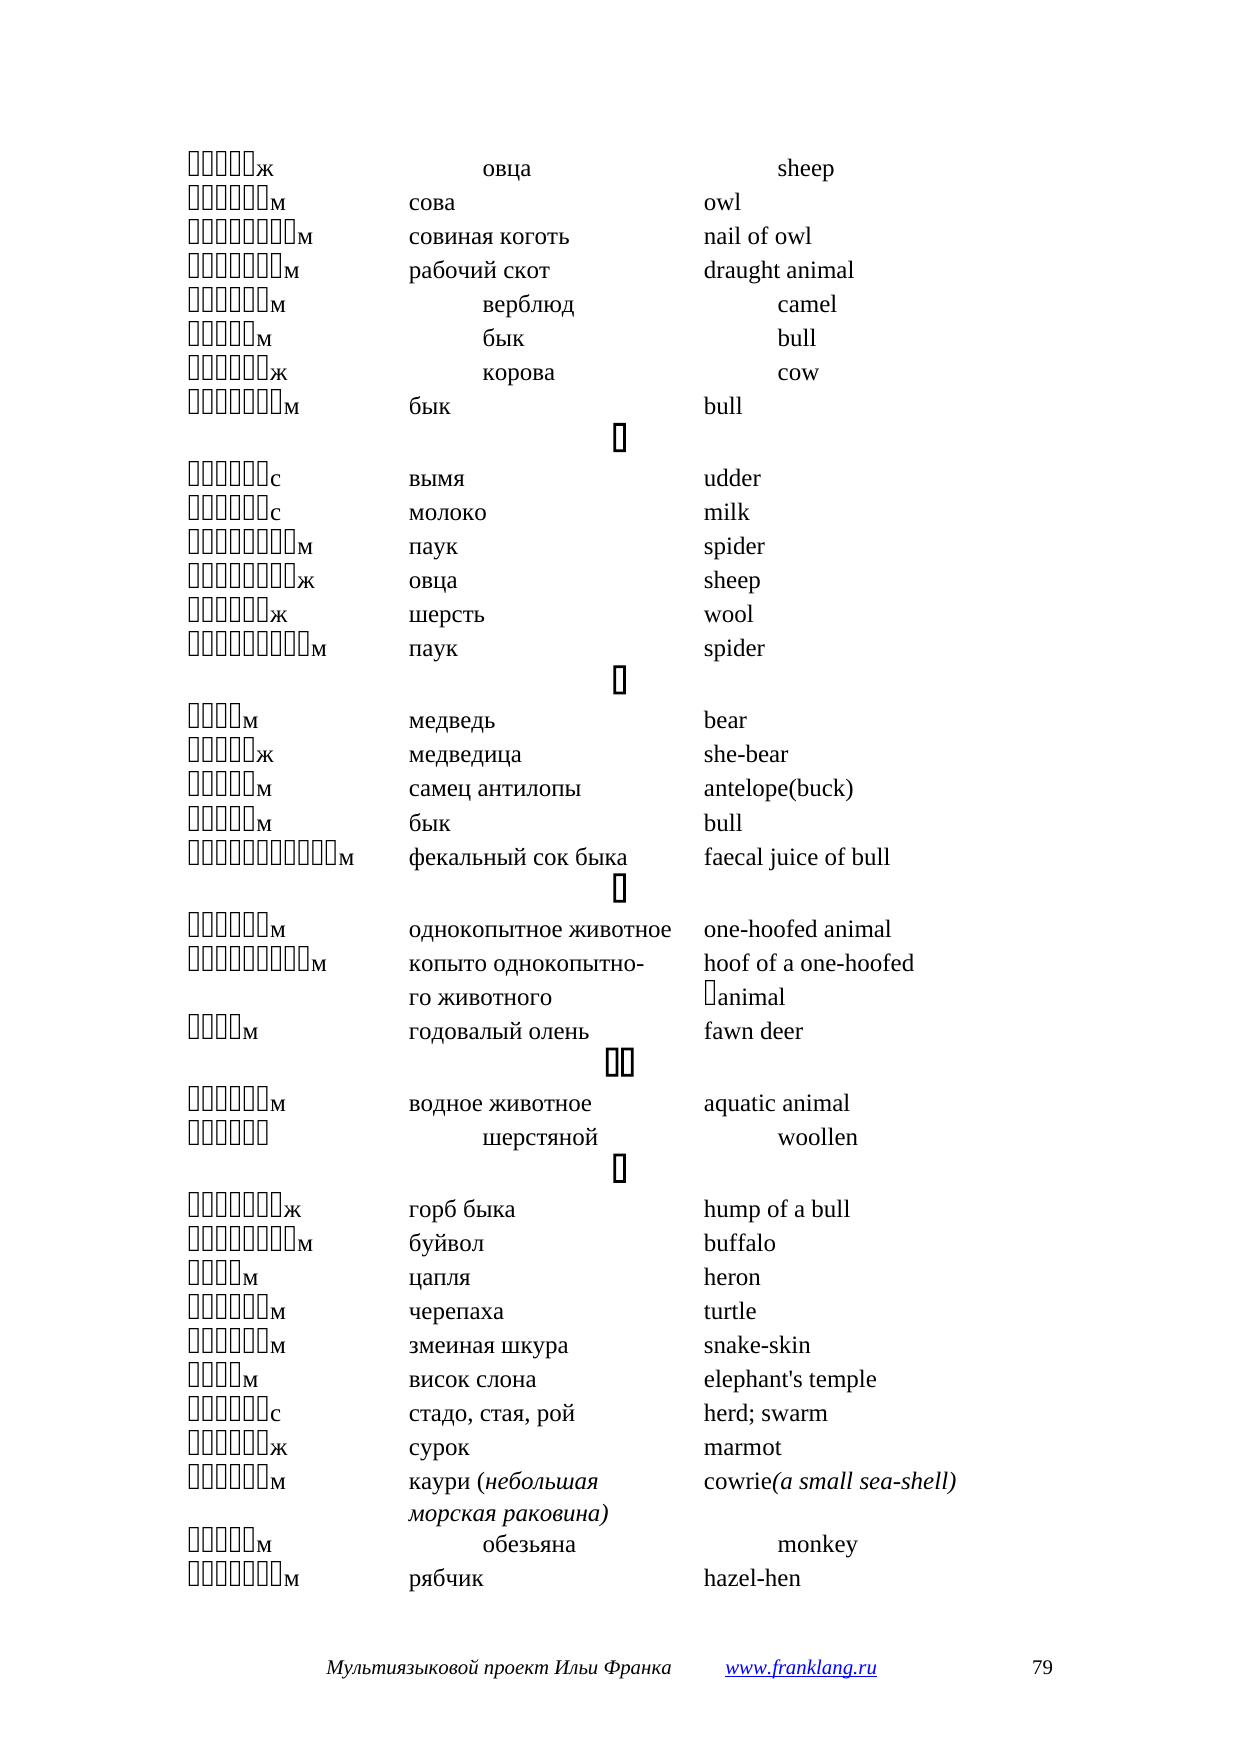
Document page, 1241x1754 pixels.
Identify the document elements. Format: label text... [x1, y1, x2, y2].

text  шерстяной woollen [187, 1119, 1053, 1153]
text ж медведица she-bear [187, 737, 1053, 771]
text м совиная коготь nail of owl [187, 218, 1053, 252]
text ж сурок marmot [187, 1429, 1053, 1464]
text м копыто однокопытно- hoof of a one-hoofed [187, 945, 1053, 979]
text м черепаха turtle [187, 1293, 1053, 1327]
text ж овца sheep [187, 563, 1053, 597]
text м верблюд camel [187, 286, 1053, 320]
text м обезьяна monkey [187, 1526, 1053, 1561]
text м рябчик hazel-hen [187, 1561, 1053, 1594]
text ж шерсть wool [187, 597, 1053, 631]
text ж овца sheep [187, 150, 1053, 184]
text  [187, 422, 1053, 460]
text м сова owl [187, 184, 1053, 218]
text ж корова cow [187, 354, 1053, 388]
text м бык bull [187, 320, 1053, 354]
text с молоко milk [187, 494, 1053, 528]
text  [187, 1047, 1053, 1085]
text м бык bull [187, 388, 1053, 422]
text м медведь bear [187, 703, 1053, 737]
text м годовалый олень fawn deer [187, 1013, 1053, 1047]
text  [187, 1153, 1053, 1191]
text го животного animal [187, 979, 1053, 1013]
text ж горб быка hump of a bull [187, 1191, 1053, 1225]
text м паук spider [187, 528, 1053, 563]
text м буйвол buffalo [187, 1225, 1053, 1259]
text м бык bull [187, 805, 1053, 839]
text м однокопытное животное one-hoofed animal [187, 911, 1053, 945]
text м висок слона elephant's temple [187, 1361, 1053, 1396]
text м змеиная шкура snake-skin [187, 1327, 1053, 1361]
text м каури (небольшая cowrie(a small sea-shell) [187, 1464, 1053, 1498]
text  [187, 665, 1053, 703]
text м цапля heron [187, 1259, 1053, 1293]
text м фекальный сок быка faecal juice of bull [187, 839, 1053, 873]
text м паук spider [187, 631, 1053, 665]
text м рабочий скот draught animal [187, 252, 1053, 286]
text м cамец антилопы antelope(buck) [187, 771, 1053, 805]
text c вымя udder [187, 460, 1053, 494]
text c cтадо, стая, рой herd; swarm [187, 1396, 1053, 1429]
text  [187, 873, 1053, 911]
text морская раковина) [187, 1498, 1053, 1526]
text м водное животное aquatic animal [187, 1085, 1053, 1119]
